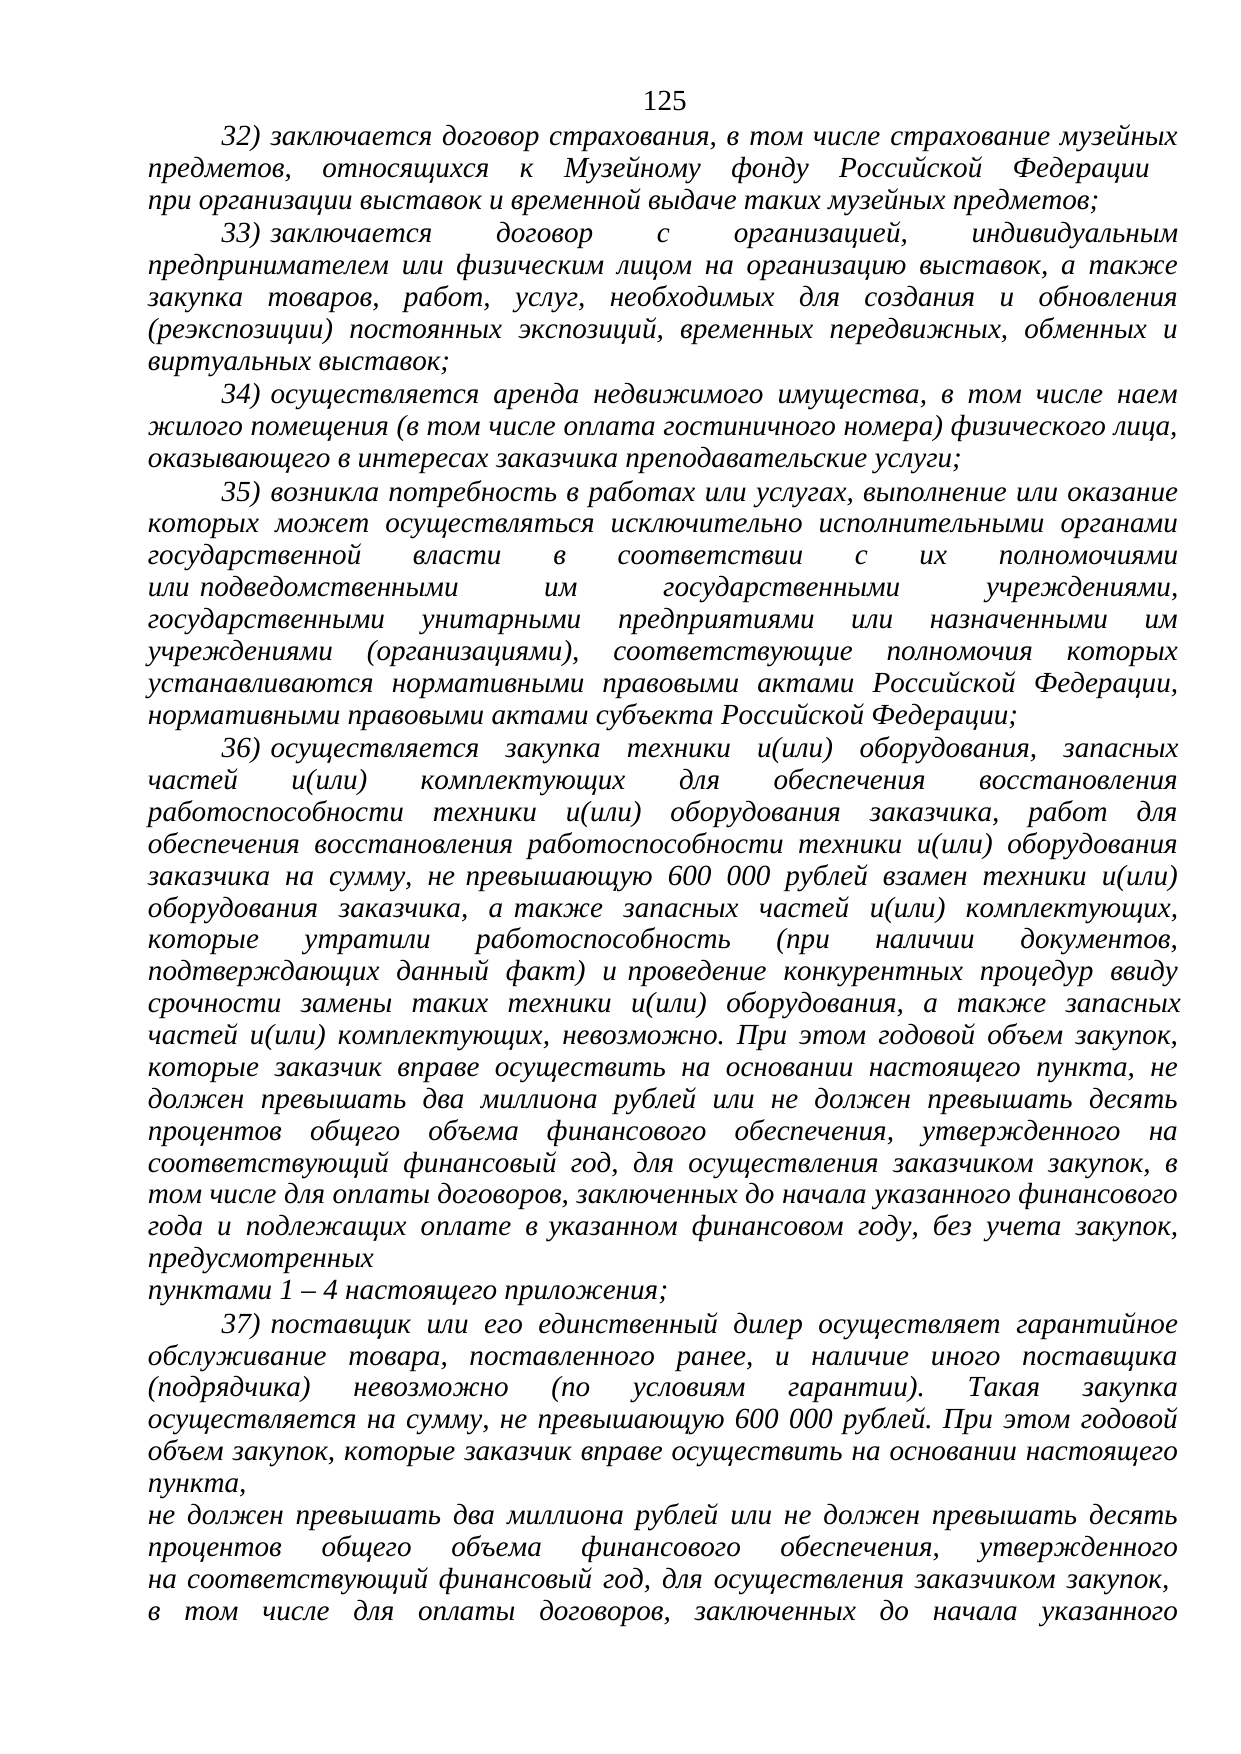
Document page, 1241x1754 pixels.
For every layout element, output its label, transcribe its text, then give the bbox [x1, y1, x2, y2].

text 33) заключается договор с организацией, индивидуальным предпринимателем или физическим лицом на организацию выставок, а также закупка товаров, работ, услуг, необходимых для создания и обновления (реэкспозиции) постоянных экспозиций, временных передвижных, обменных и виртуальных выставок; [148, 215, 1181, 376]
text 32) заключается договор страхования, в том числе страхование музейных предметов, относящихся к Музейному фонду Российской Федерации при организации выставок и временной выдаче таких музейных предметов; [148, 118, 1181, 215]
text 36) осуществляется закупка техники и(или) оборудования, запасных частей и(или) комплектующих для обеспечения восстановления работоспособности техники и(или) оборудования заказчика, работ для обеспечения восстановления работоспособности техники и(или) оборудования заказчика на сумму, не превышающую 600 000 рублей взамен техники и(или) оборудования заказчика, а также запасных частей и(или) комплектующих, которые утратили работоспособность (при наличии документов, подтверждающих данный факт) и проведение конкурентных процедур ввиду срочности замены таких техники и(или) оборудования, а также запасных частей и(или) комплектующих, невозможно. При этом годовой объем закупок, которые заказчик вправе осуществить на основании настоящего пункта, не должен превышать два миллиона рублей или не должен превышать десять процентов общего объема финансового обеспечения, утвержденного на соответствующий финансовый год, для осуществления заказчиком закупок, в том числе для оплаты договоров, заключенных до начала указанного финансового года и подлежащих оплате в указанном финансовом году, без учета закупок, предусмотренных пунктами 1 – 4 настоящего приложения; [148, 730, 1181, 1306]
text 37) поставщик или его единственный дилер осуществляет гарантийное обслуживание товара, поставленного ранее, и наличие иного поставщика (подрядчика) невозможно (по условиям гарантии). Такая закупка осуществляется на сумму, не превышающую 600 000 рублей. При этом годовой объем закупок, которые заказчик вправе осуществить на основании настоящего пункта, не должен превышать два миллиона рублей или не должен превышать десять процентов общего объема финансового обеспечения, утвержденного на соответствующий финансовый год, для осуществления заказчиком закупок, в том числе для оплаты договоров, заключенных до начала указанного [148, 1306, 1181, 1626]
text 35) возникла потребность в работах или услугах, выполнение или оказание которых может осуществляться исключительно исполнительными органами государственной власти в соответствии с их полномочиями или подведомственными им государственными учреждениями, государственными унитарными предприятиями или назначенными им учреждениями (организациями), соответствующие полномочия которых устанавливаются нормативными правовыми актами Российской Федерации, нормативными правовыми актами субъекта Российской Федерации; [148, 474, 1181, 730]
text 34) осуществляется аренда недвижимого имущества, в том числе наем жилого помещения (в том числе оплата гостиничного номера) физического лица, оказывающего в интересах заказчика преподавательские услуги; [148, 376, 1181, 474]
